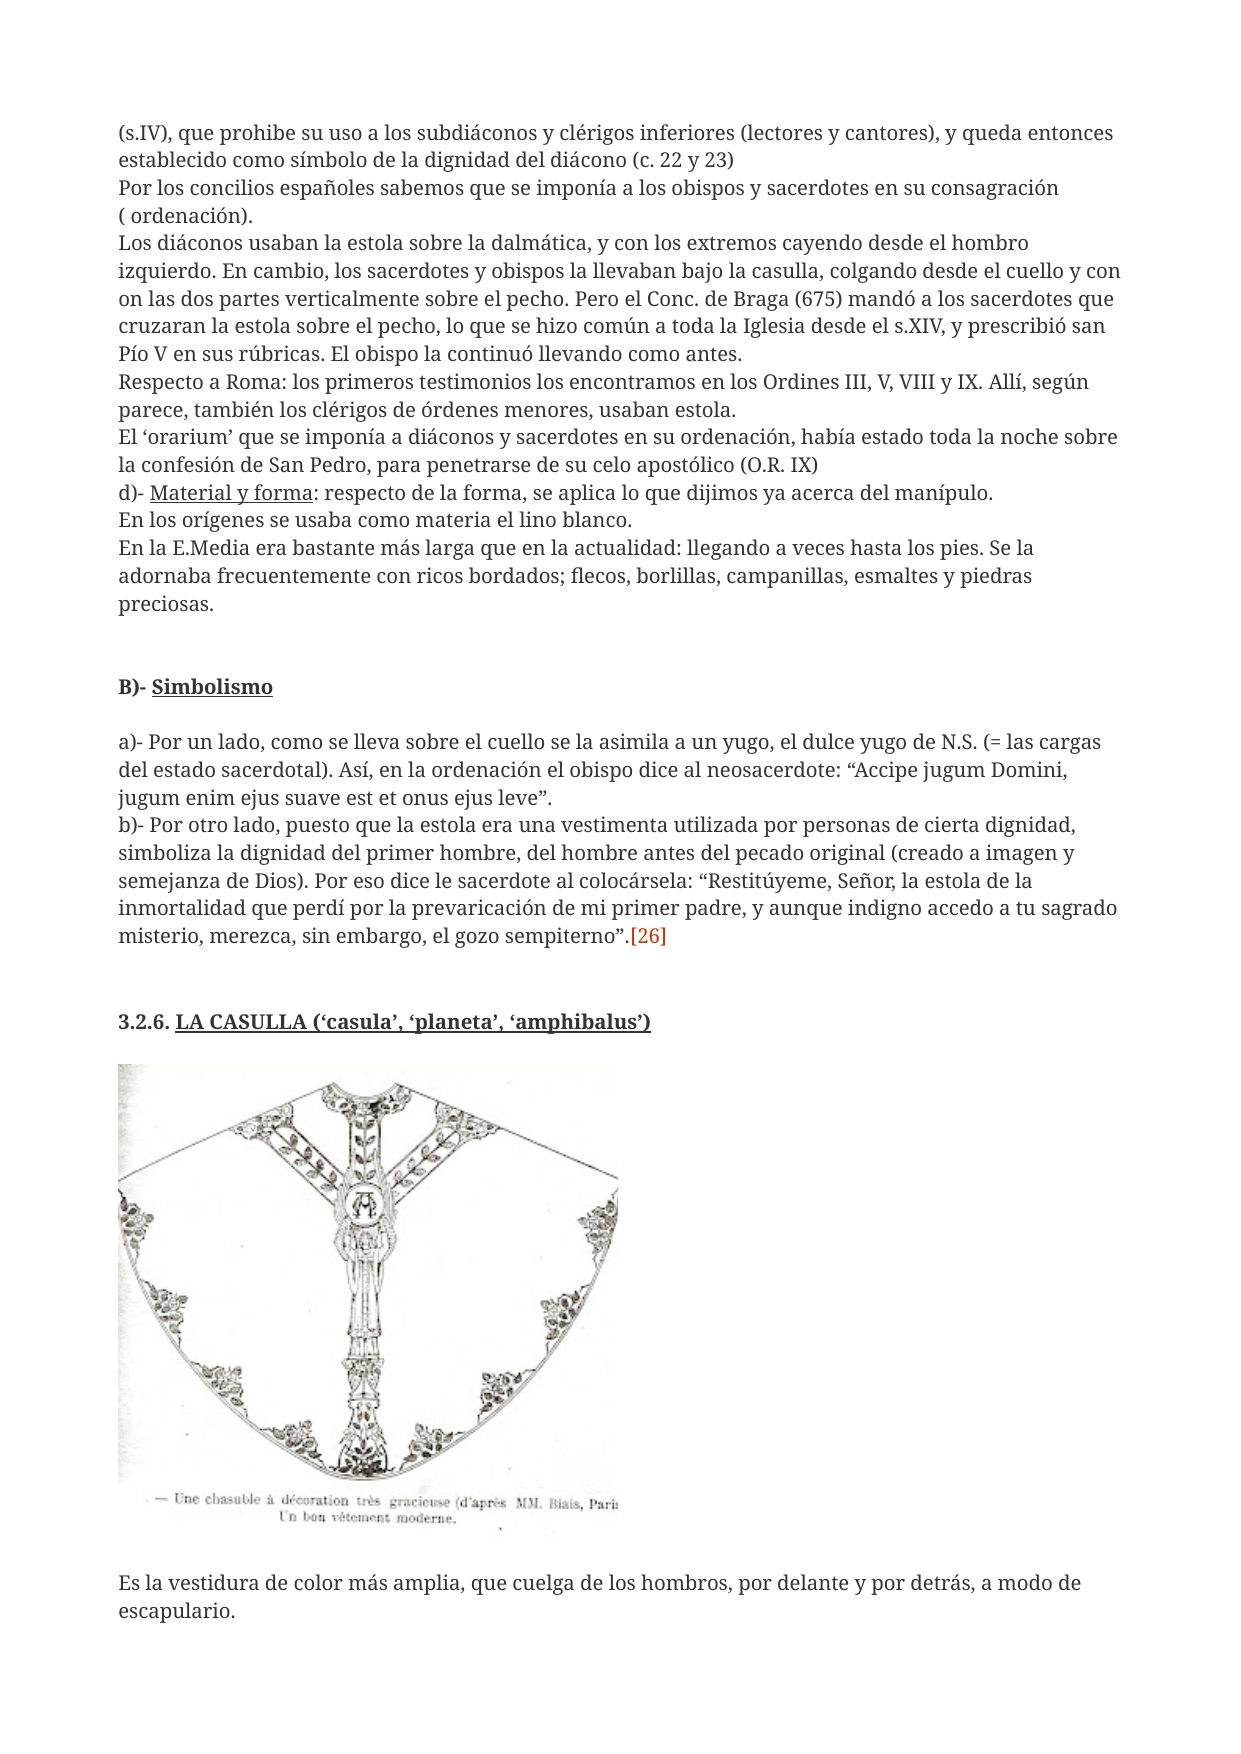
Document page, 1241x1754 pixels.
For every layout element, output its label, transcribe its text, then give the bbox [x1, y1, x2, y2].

text 3.2.6. LA CASULLA (‘casula’, ‘planeta’, ‘amphibalus’) [118, 1008, 1122, 1035]
text Es la vestidura de color más amplia, que cuelga de los hombros, por delante y por detrás, a modo de escapulario. [118, 1541, 1122, 1624]
picture [118, 1064, 619, 1542]
text (s.IV), que prohibe su uso a los subdiáconos y clérigos inferiores (lectores y cantores), y queda entonces establecido como símbolo de la dignidad del diácono (c. 22 y 23) Por los concilios españoles sabemos que se imponía a los obispos y sacerdotes en su consagración ( ordenación). Los diáconos usaban la estola sobre la dalmática, y con los extremos cayendo desde el hombro izquierdo. En cambio, los sacerdotes y obispos la llevaban bajo la casulla, colgando desde el cuello y con on las dos partes verticalmente sobre el pecho. Pero el Conc. de Braga (675) mandó a los sacerdotes que cruzaran la estola sobre el pecho, lo que se hizo común a toda la Iglesia desde el s.XIV, y prescribió san Pío V en sus rúbricas. El obispo la continuó llevando como antes. Respecto a Roma: los primeros testimonios los encontramos en los Ordines III, V, VIII y IX. Allí, según parece, también los clérigos de órdenes menores, usaban estola. El ‘orarium’ que se imponía a diáconos y sacerdotes en su ordenación, había estado toda la noche sobre la confesión de San Pedro, para penetrarse de su celo apostólico (O.R. IX) d)- Material y forma: respecto de la forma, se aplica lo que dijimos ya acerca del manípulo. En los orígenes se usaba como materia el lino blanco. En la E.Media era bastante más larga que en la actualidad: llegando a veces hasta los pies. Se la adornaba frecuentemente con ricos bordados; flecos, borlillas, campanillas, esmaltes y piedras preciosas. B)- Simbolismo a)- Por un lado, como se lleva sobre el cuello se la asimila a un yugo, el dulce yugo de N.S. (= las cargas del estado sacerdotal). Así, en la ordenación el obispo dice al neosacerdote: “Accipe jugum Domini, jugum enim ejus suave est et onus ejus leve”. b)- Por otro lado, puesto que la estola era una vestimenta utilizada por personas de cierta dignidad, simboliza la dignidad del primer hombre, del hombre antes del pecado original (creado a imagen y semejanza de Dios). Por eso dice le sacerdote al colocársela: “Restitúyeme, Señor, la estola de la inmortalidad que perdí por la prevaricación de mi primer padre, y aunque indigno accedo a tu sagrado misterio, merezca, sin embargo, el gozo sempiterno”.[26] [118, 118, 1122, 949]
